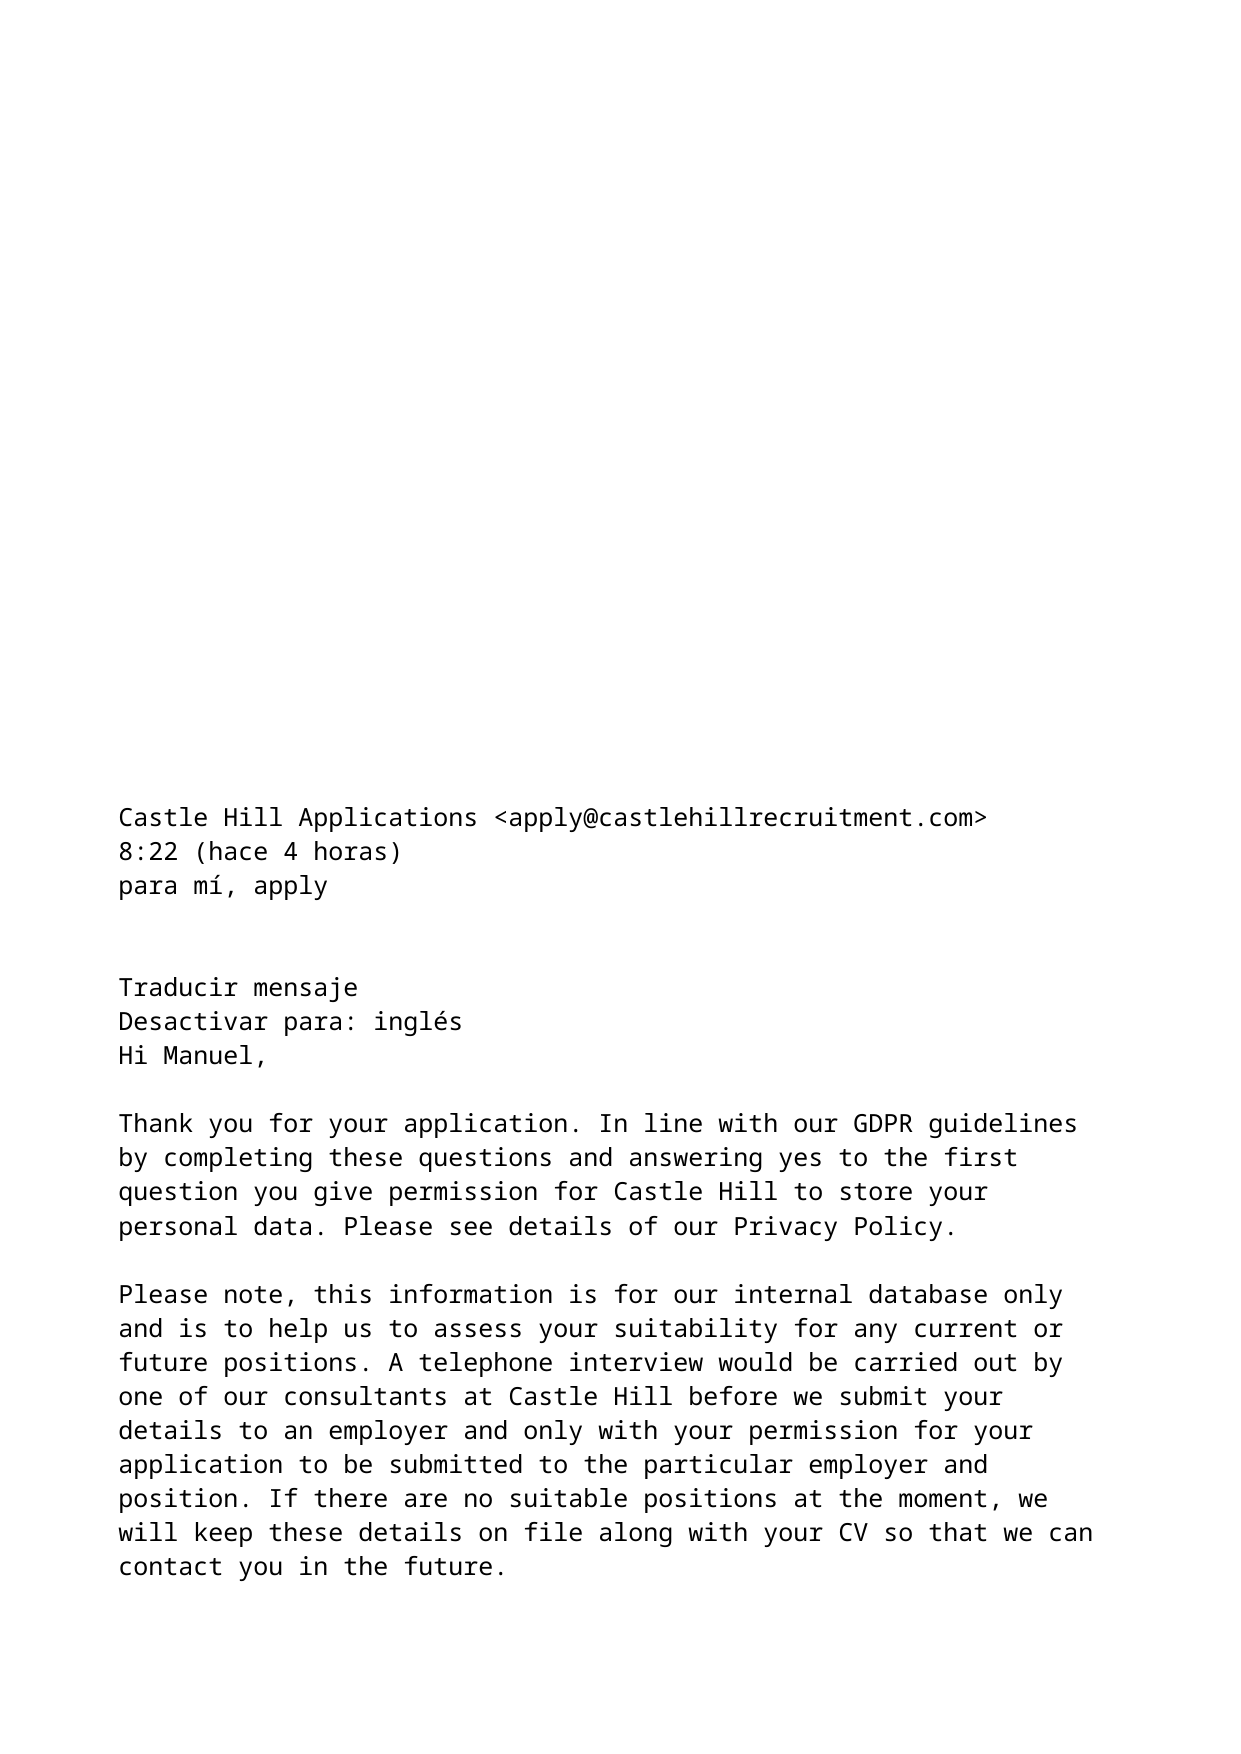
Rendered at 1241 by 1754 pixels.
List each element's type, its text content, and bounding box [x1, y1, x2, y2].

text Hi Manuel, [118, 1038, 1122, 1072]
text Thank you for your application. In line with our GDPR guidelines by completing these questions and answering yes to the first question you give permission for Castle Hill to store your personal data. Please see details of our Privacy Policy. [118, 1106, 1122, 1242]
text para mí, apply [118, 867, 1122, 902]
text Castle Hill Applications <apply@castlehillrecruitment.com> [118, 799, 1122, 833]
text 8:22 (hace 4 horas) [118, 833, 1122, 867]
text Please note, this information is for our internal database only and is to help us to assess your suitability for any current or future positions. A telephone interview would be carried out by one of our consultants at Castle Hill before we submit your details to an employer and only with your permission for your application to be submitted to the particular employer and position. If there are no suitable positions at the moment, we will keep these details on file along with your CV so that we can contact you in the future. [118, 1276, 1122, 1583]
text Traducir mensaje [118, 970, 1122, 1004]
text Desactivar para: inglés [118, 1004, 1122, 1038]
